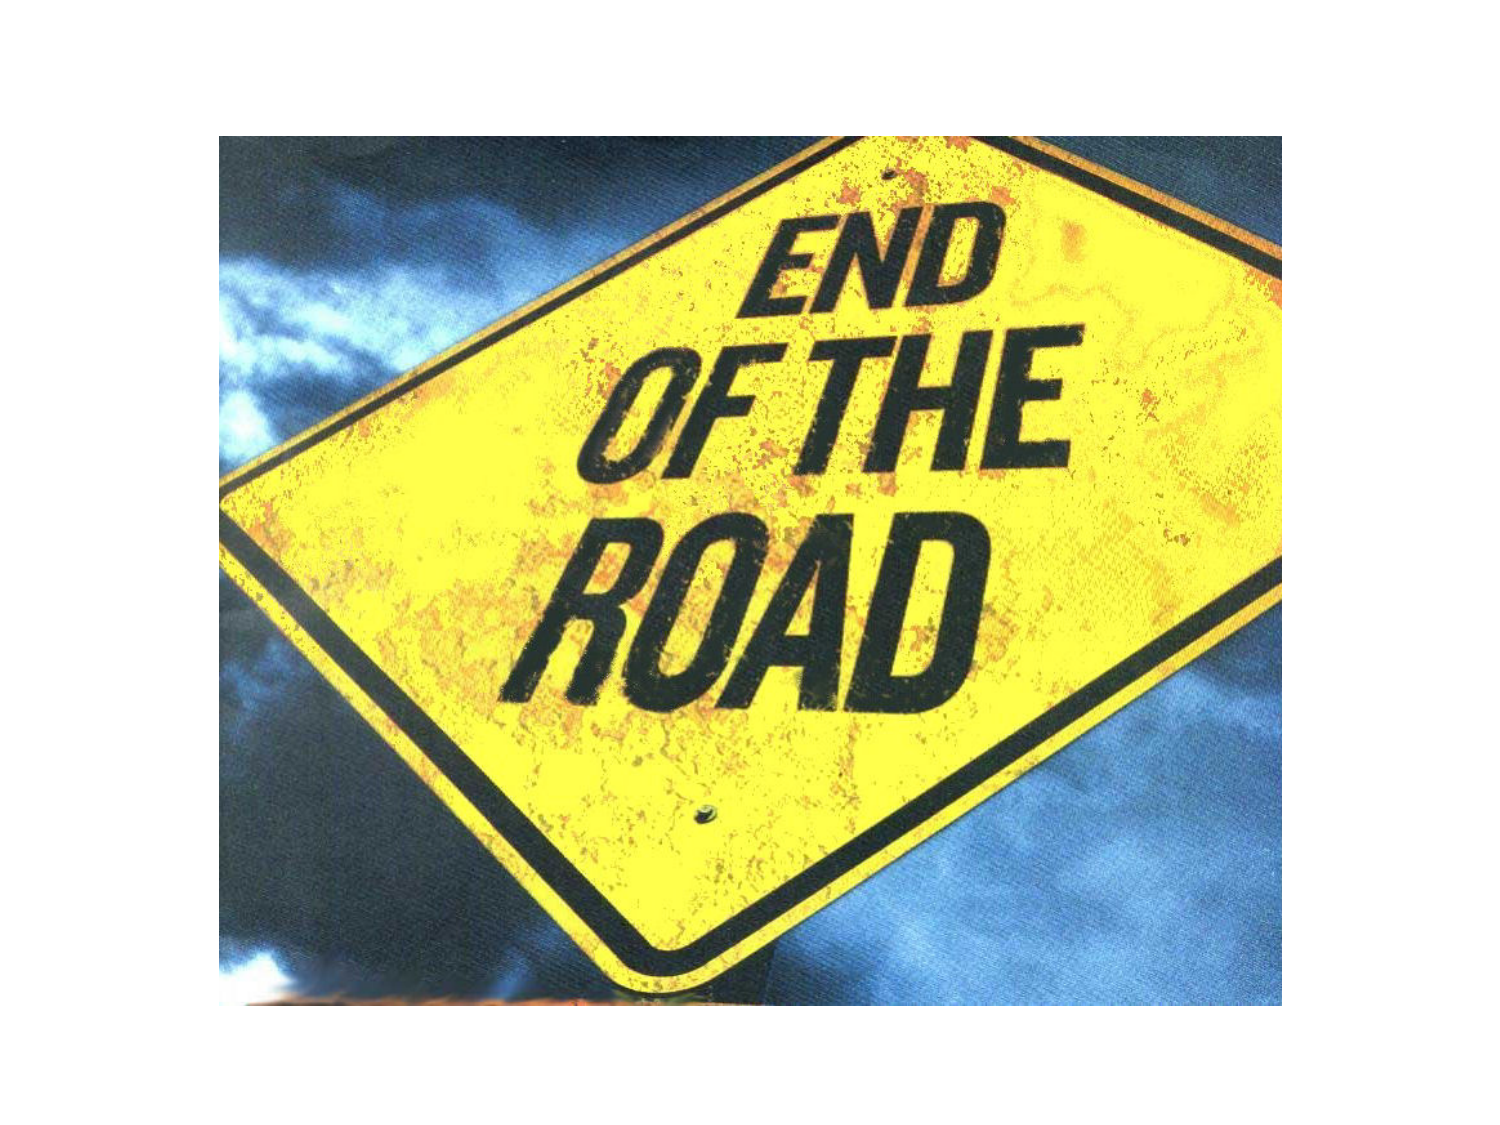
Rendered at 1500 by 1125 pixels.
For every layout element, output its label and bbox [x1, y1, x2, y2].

picture [219, 136, 1282, 1006]
